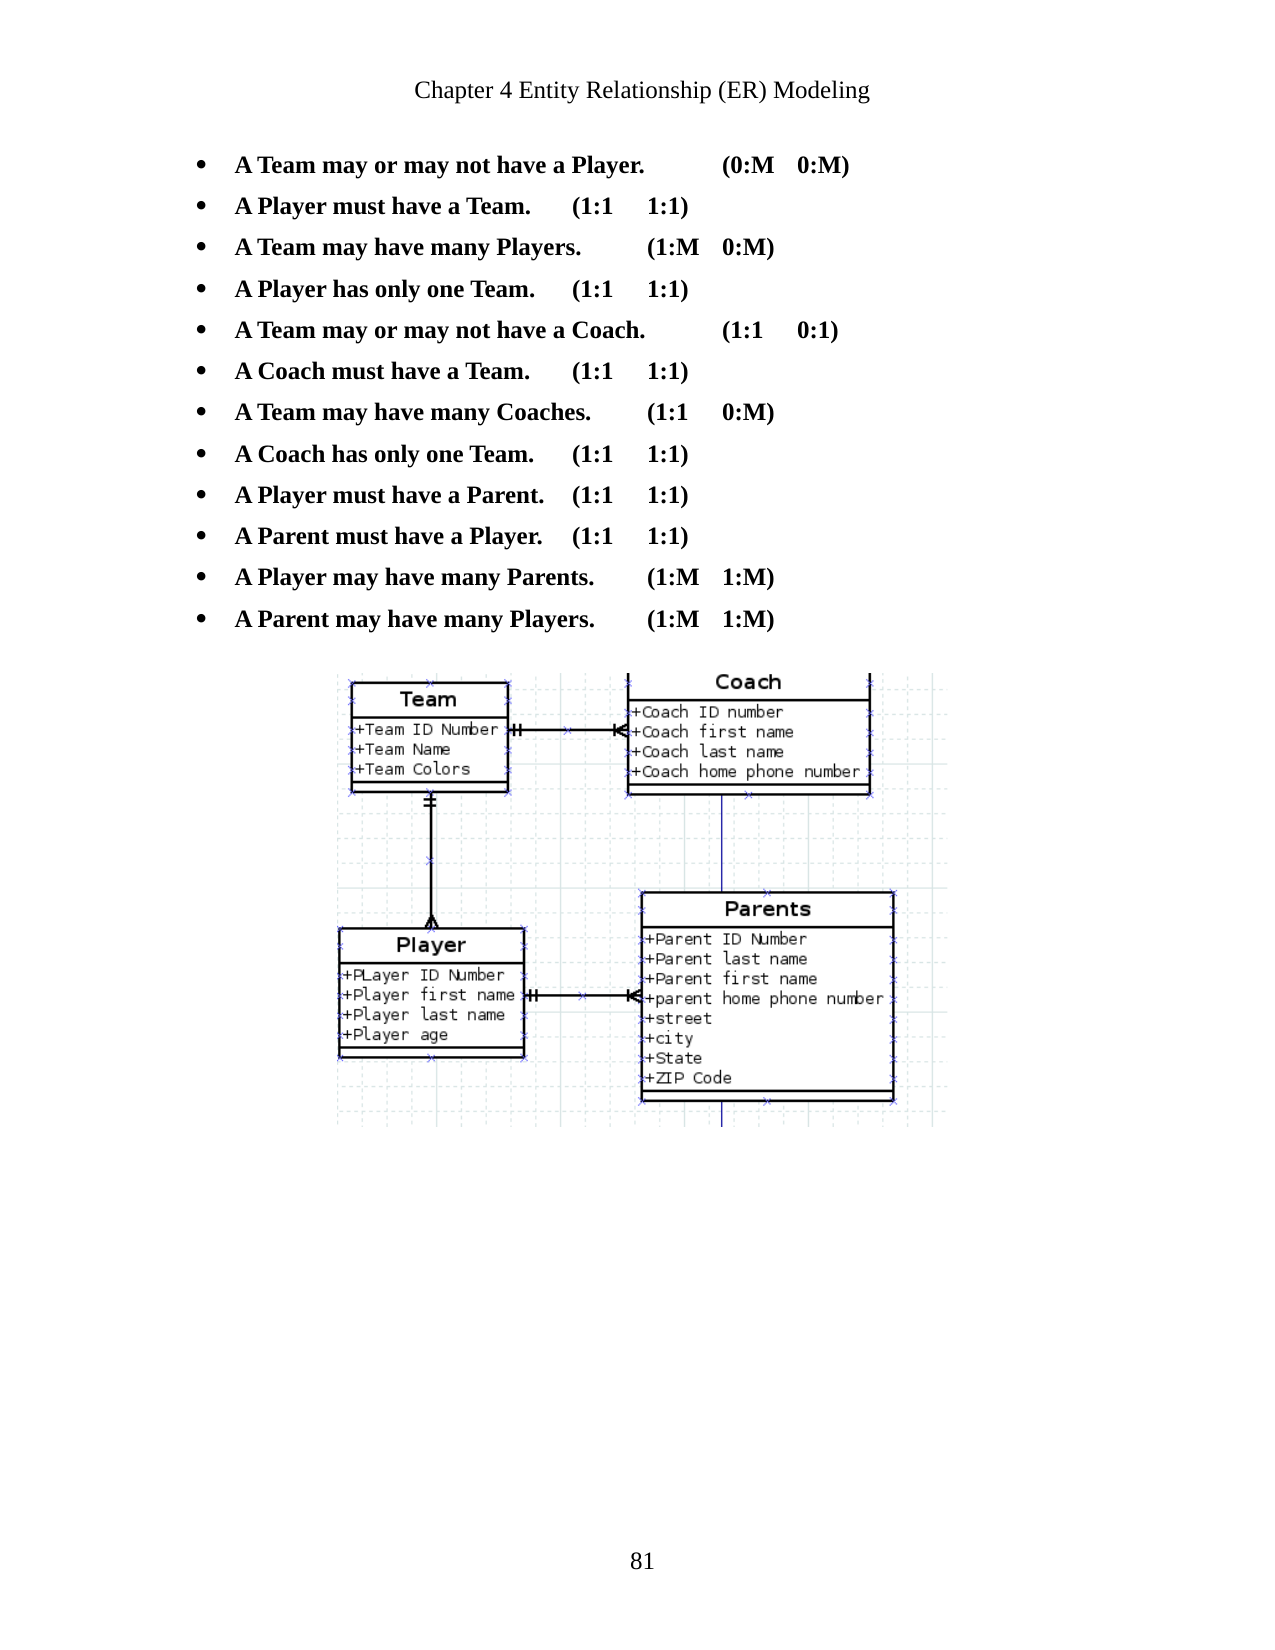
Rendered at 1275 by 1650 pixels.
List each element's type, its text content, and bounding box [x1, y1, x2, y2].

list A Team may or may not have a Coach. (1:1 0:1) [197, 315, 1162, 344]
list A Parent must have a Player. (1:1 1:1) [197, 521, 1162, 550]
list A Team may or may not have a Player. (0:M 0:M) [197, 150, 1162, 179]
list A Team may have many Coaches. (1:1 0:M) [197, 397, 1162, 426]
picture [337, 673, 948, 1127]
list A Player may have many Parents. (1:M 1:M) [197, 562, 1162, 591]
list A Parent may have many Players. (1:M 1:M) [197, 604, 1162, 632]
list A Player has only one Team. (1:1 1:1) [197, 274, 1162, 302]
list A Player must have a Team. (1:1 1:1) [197, 191, 1162, 220]
list A Coach must have a Team. (1:1 1:1) [197, 356, 1162, 385]
list A Player must have a Parent. (1:1 1:1) [197, 480, 1162, 509]
list A Team may have many Players. (1:M 0:M) [197, 232, 1162, 261]
list A Coach has only one Team. (1:1 1:1) [197, 439, 1162, 467]
